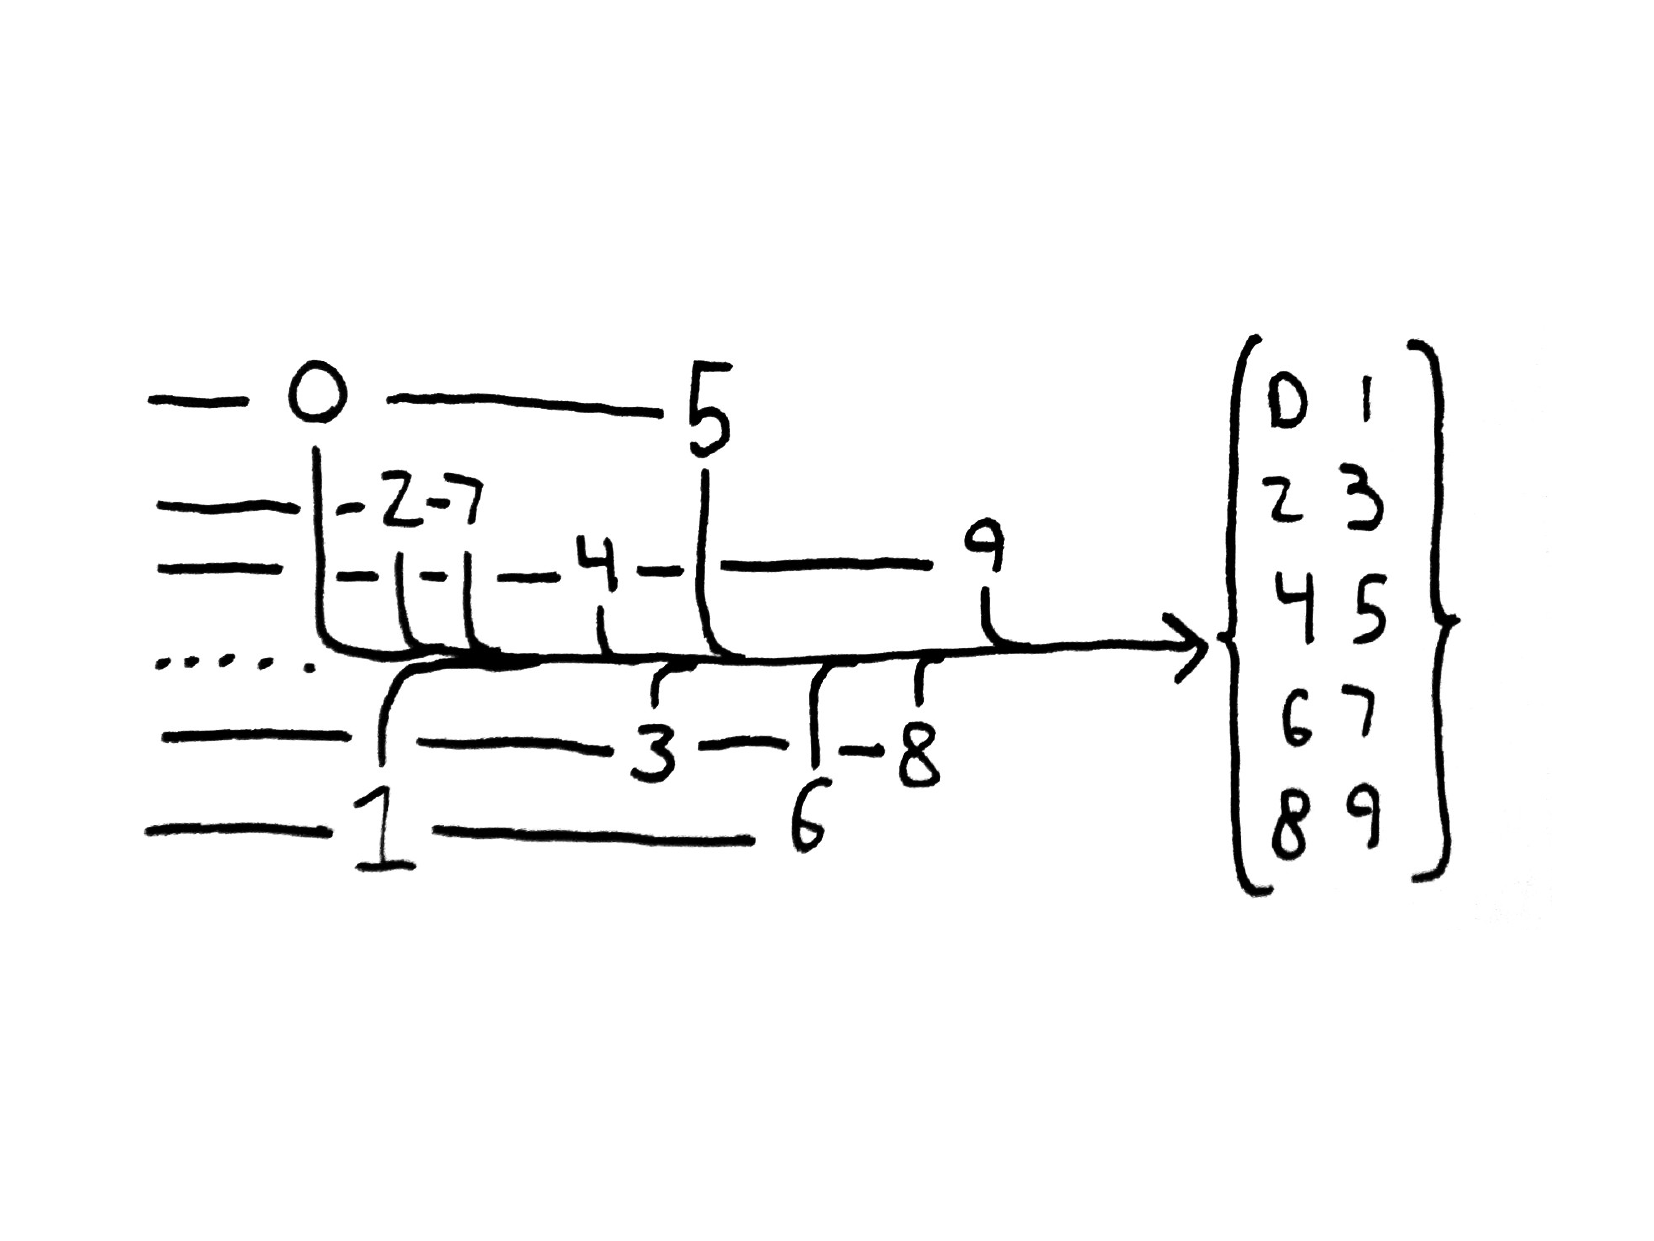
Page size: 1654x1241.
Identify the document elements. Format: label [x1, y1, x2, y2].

picture [82, 284, 1552, 931]
